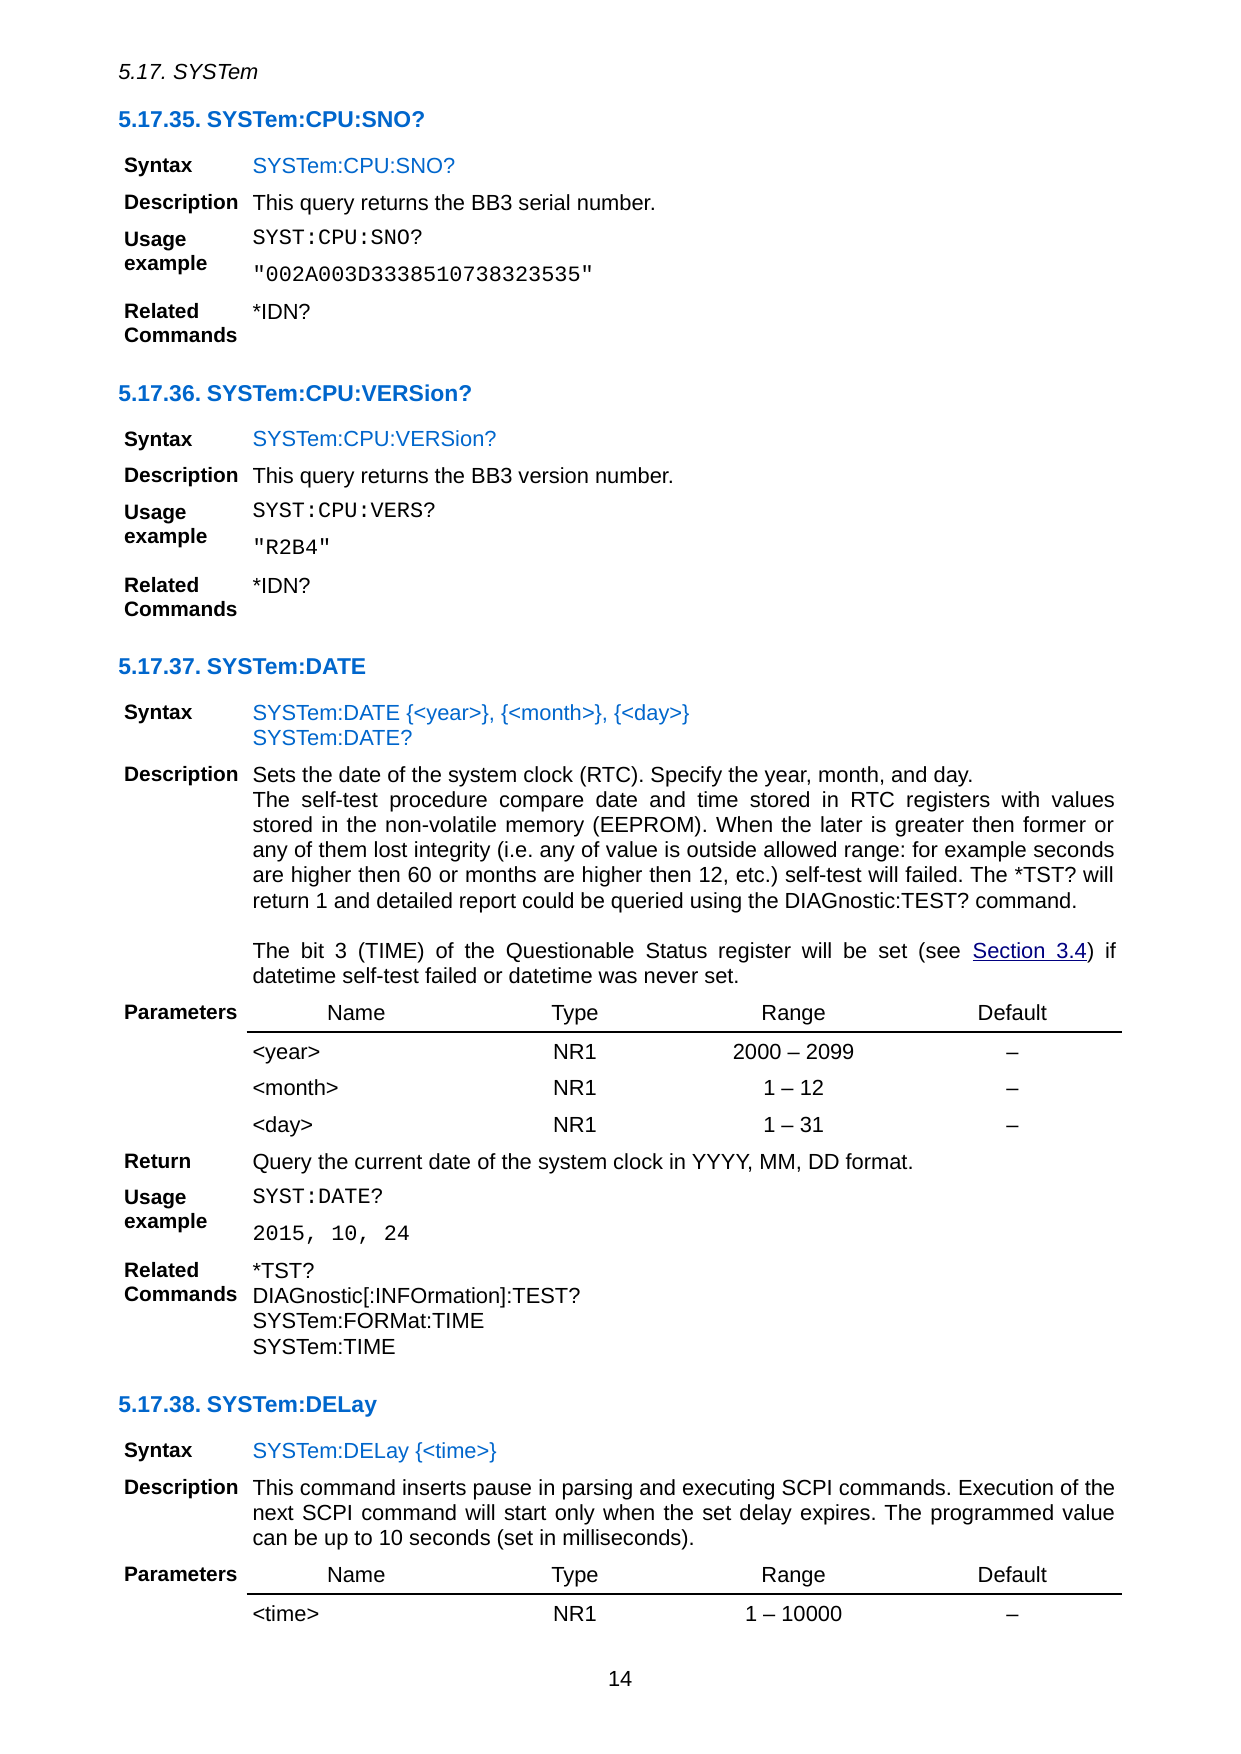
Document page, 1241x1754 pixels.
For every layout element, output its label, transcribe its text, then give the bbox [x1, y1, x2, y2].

table_cell Type [465, 1556, 684, 1593]
table_cell Description [118, 457, 247, 494]
table_cell – [903, 1106, 1122, 1143]
table_cell <time> [247, 1595, 465, 1631]
table_cell – [903, 1595, 1122, 1631]
table_cell Range [684, 994, 903, 1031]
table_header Syntax [118, 1432, 247, 1469]
table_cell Related Commands [118, 294, 247, 353]
table_cell Usage example [118, 221, 247, 293]
table_cell Description [118, 184, 247, 221]
table_header Syntax [118, 148, 247, 184]
table_cell <month> [247, 1070, 465, 1106]
table_cell SYST:DATE? 2015, 10, 24 [247, 1180, 1122, 1252]
table_cell *IDN? [247, 294, 1122, 353]
table_cell Usage example [118, 1180, 247, 1252]
table_cell Name [247, 1556, 465, 1593]
table_header Syntax [118, 421, 247, 457]
table_cell – [903, 1033, 1122, 1069]
table_cell Description [118, 756, 247, 994]
table_cell SYST:CPU:SNO? "002A003D3338510738323535" [247, 221, 1122, 293]
table_cell 1 – 10000 [684, 1595, 903, 1631]
table_header Syntax [118, 694, 247, 756]
table_cell Description [118, 1469, 247, 1556]
table_header SYSTem:CPU:SNO? [247, 148, 1122, 184]
table_cell NR1 [465, 1595, 684, 1631]
table_cell *IDN? [247, 567, 1122, 626]
table_cell Related Commands [118, 1252, 247, 1364]
table_cell *TST? DIAGnostic[:INFOrmation]:TEST? SYSTem:FORMat:TIME SYSTem:TIME [247, 1252, 1122, 1364]
subtitle SYSTem:CPU:VERSion? [118, 379, 1122, 406]
table_cell Name [247, 994, 465, 1031]
table_header SYSTem:DELay {<time>} [247, 1432, 1122, 1469]
table_cell 2000 – 2099 [684, 1033, 903, 1069]
table_cell Type [465, 994, 684, 1031]
table_cell This command inserts pause in parsing and executing SCPI commands. Execution of the next SCPI command will start only when the set delay expires. The programmed value can be up to 10 seconds (set in milliseconds). [247, 1469, 1122, 1556]
table_cell – [903, 1070, 1122, 1106]
table_cell Return [118, 1143, 247, 1179]
table_header SYSTem:CPU:VERSion? [247, 421, 1122, 457]
table_cell Query the current date of the system clock in YYYY, MM, DD format. [247, 1143, 1122, 1179]
table_cell 1 – 12 [684, 1070, 903, 1106]
subtitle SYSTem:CPU:SNO? [118, 106, 1122, 133]
table_cell <day> [247, 1106, 465, 1143]
table_header SYSTem:DATE {<year>}, {<month>}, {<day>} SYSTem:DATE? [247, 694, 1122, 756]
table_cell Sets the date of the system clock (RTC). Specify the year, month, and day. The self-test procedure compare date and time stored in RTC registers with values stored in the non-volatile memory (EEPROM). When the later is greater then former or any of them lost integrity (i.e. any of value is outside allowed range: for example seconds are higher then 60 or months are higher then 12, etc.) self-test will failed. The *TST? will return 1 and detailed report could be queried using the DIAGnostic:TEST? command. The bit 3 (TIME) of the Questionable Status register will be set (see Section 3.4) if datetime self-test failed or datetime was never set. [247, 756, 1122, 994]
table_cell Usage example [118, 494, 247, 567]
table_cell NR1 [465, 1106, 684, 1143]
table_cell Related Commands [118, 567, 247, 626]
table_cell Parameters [118, 1556, 247, 1631]
table_cell Range [684, 1556, 903, 1593]
table_cell SYST:CPU:VERS? "R2B4" [247, 494, 1122, 567]
subtitle SYSTem:DATE [118, 653, 1122, 679]
subtitle SYSTem:DELay [118, 1391, 1122, 1417]
table_cell 1 – 31 [684, 1106, 903, 1143]
table_cell This query returns the BB3 serial number. [247, 184, 1122, 221]
table_cell <year> [247, 1033, 465, 1069]
table_cell Default [903, 994, 1122, 1031]
table_cell NR1 [465, 1070, 684, 1106]
table_cell NR1 [465, 1033, 684, 1069]
table_cell This query returns the BB3 version number. [247, 457, 1122, 494]
table_cell Parameters [118, 994, 247, 1143]
table_cell Default [903, 1556, 1122, 1593]
